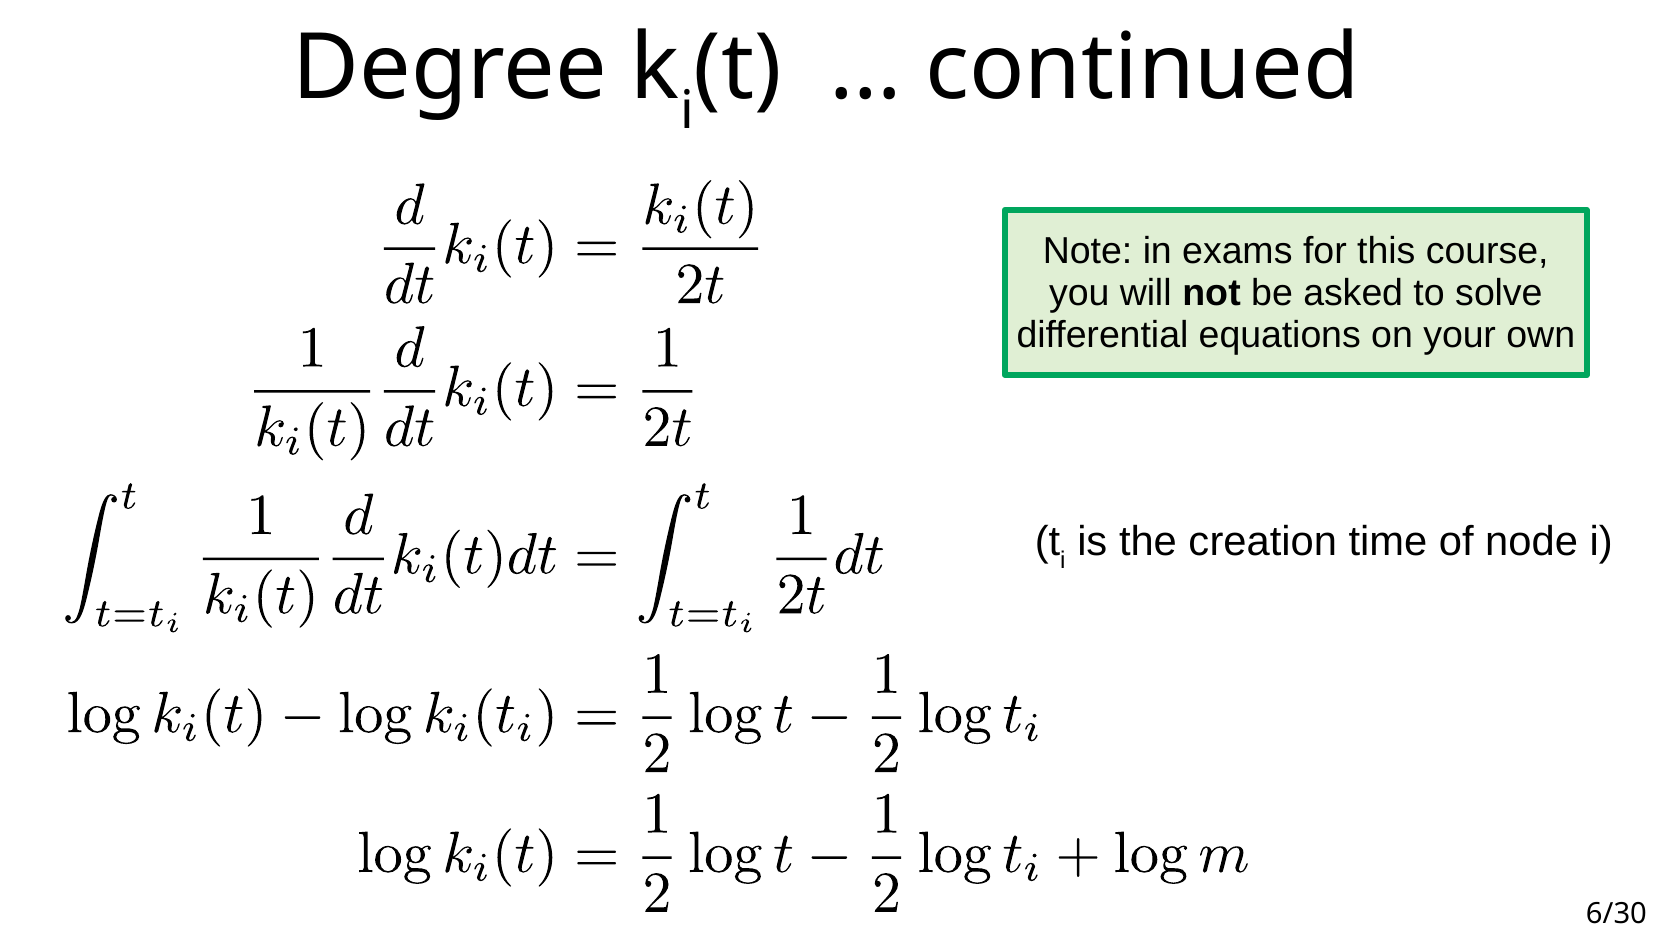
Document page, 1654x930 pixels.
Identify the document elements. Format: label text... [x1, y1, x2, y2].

title Degree ki(t) … continued [82, 9, 1571, 136]
text_box (ti is the creation time of node i) [1020, 510, 1636, 614]
text_box [61, 180, 1250, 912]
text_box Note: in exams for this course, you will not be asked to solve differential equations on your own [1005, 209, 1587, 376]
